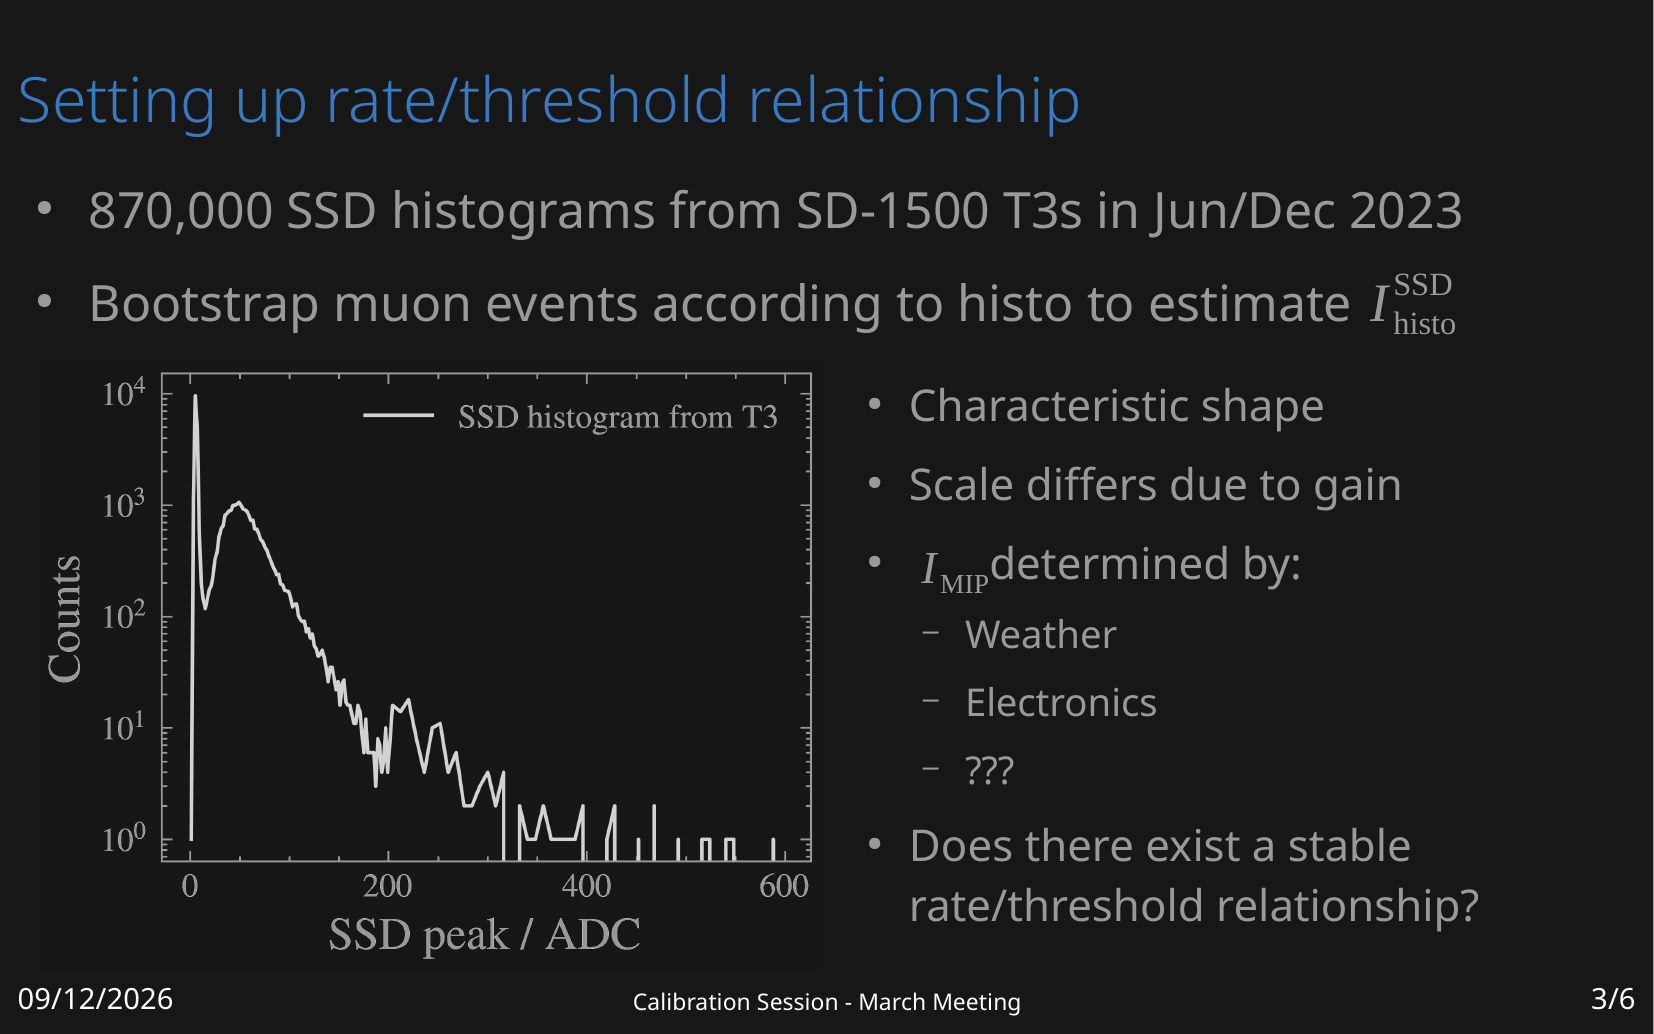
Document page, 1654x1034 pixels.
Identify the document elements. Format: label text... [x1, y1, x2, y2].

chart [918, 542, 991, 601]
chart [1366, 265, 1458, 342]
picture [36, 361, 823, 971]
list 870,000 SSD histograms from SD-1500 T3s in Jun/Dec 2023 Bootstrap muon events according to histo to estimate [18, 174, 1628, 376]
list Characteristic shape Scale differs due to gain determined by: Weather Electronics ??? Does there exist a stable rate/threshold relationship? [852, 375, 1637, 938]
title Setting up rate/threshold relationship [18, 56, 1632, 142]
